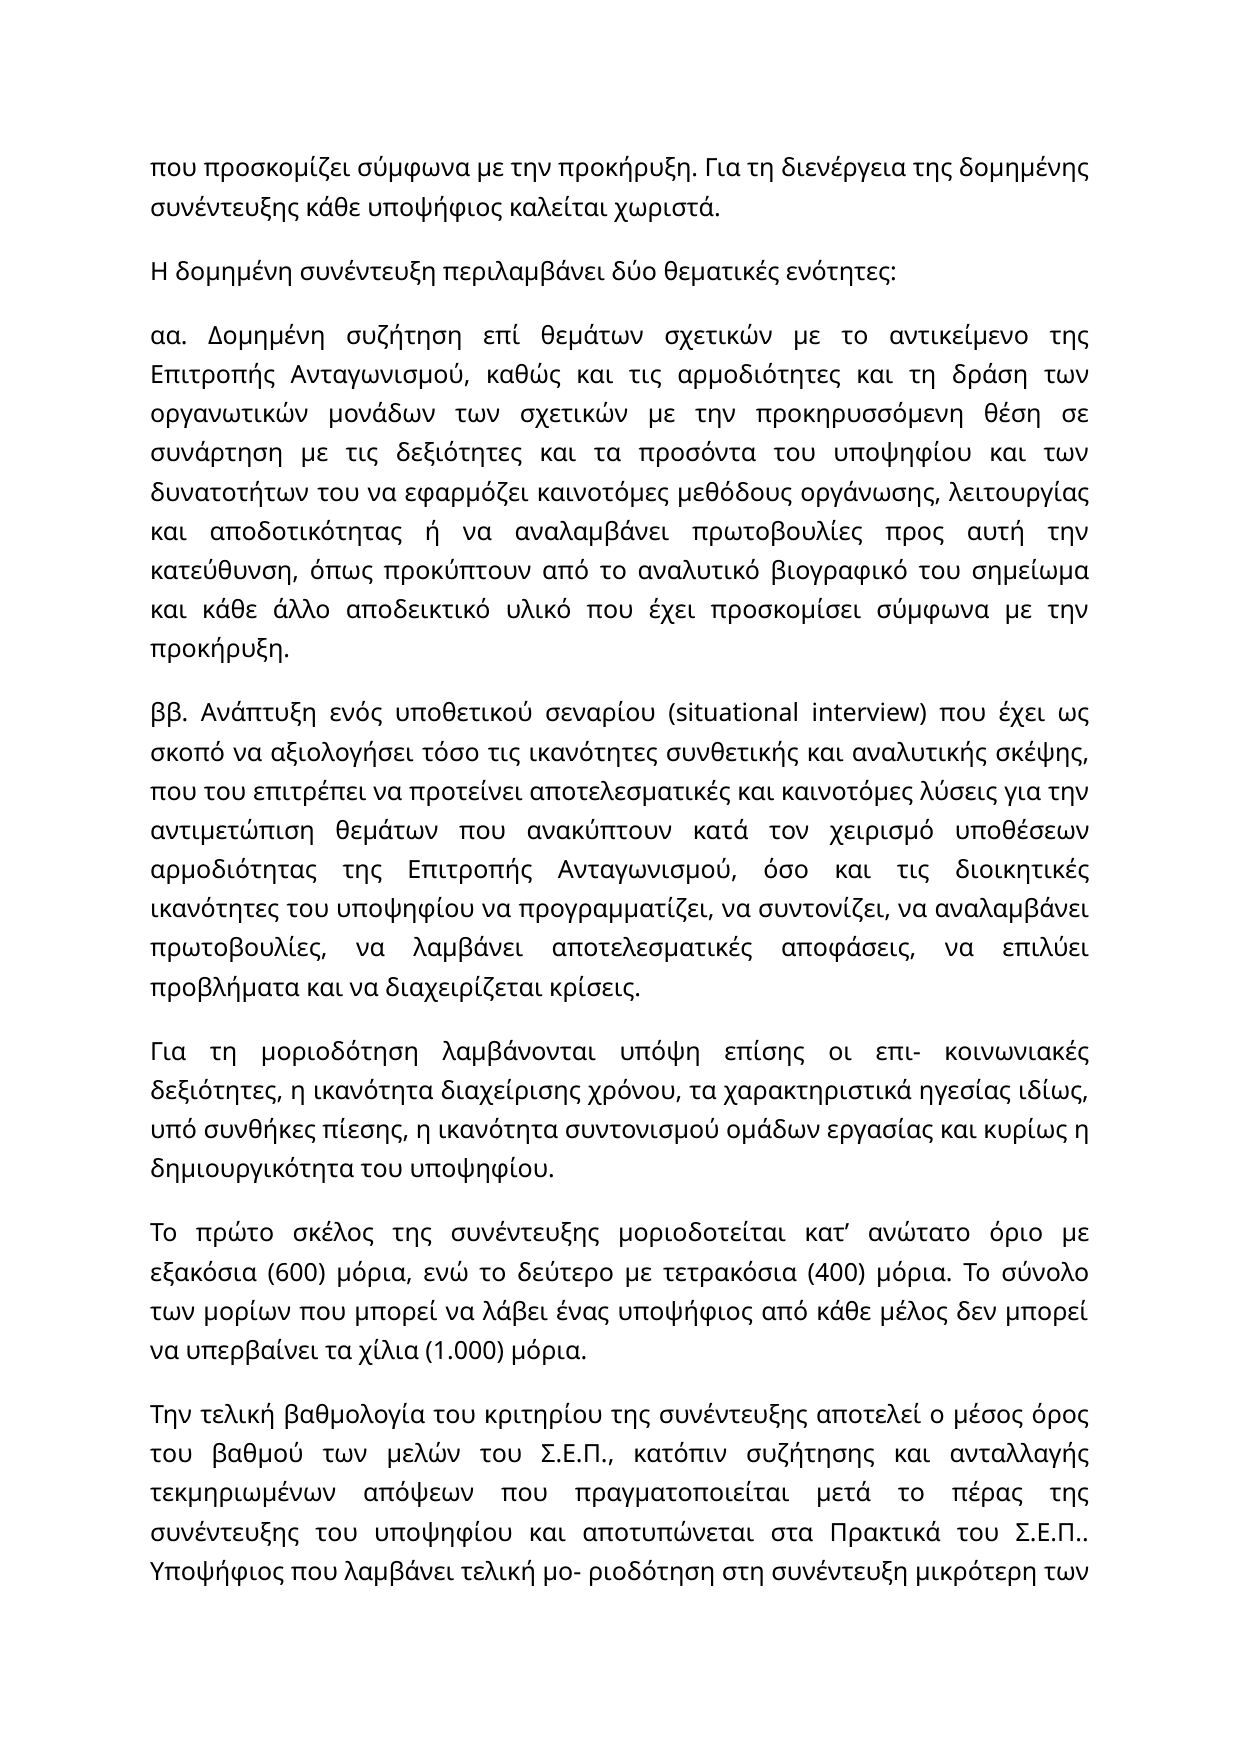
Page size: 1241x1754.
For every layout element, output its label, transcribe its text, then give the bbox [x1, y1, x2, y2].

text Η δομημένη συνέντευξη περιλαμβάνει δύο θεματικές ενότητες: [150, 253, 1090, 287]
text που προσκομίζει σύμφωνα με την προκήρυξη. Για τη διενέργεια της δομημένης συνέντευξης κάθε υποψήφιος καλείται χωριστά. [150, 150, 1090, 223]
text Την τελική βαθμολογία του κριτηρίου της συνέντευξης αποτελεί ο μέσος όρος του βαθμού των μελών του Σ.Ε.Π., κατόπιν συζήτησης και ανταλλαγής τεκμηριωμένων απόψεων που πραγματοποιείται μετά το πέρας της συνέντευξης του υποψηφίου και αποτυπώνεται στα Πρακτικά του Σ.Ε.Π.. Υποψήφιος που λαμβάνει τελική μο- ριοδότηση στη συνέντευξη μικρότερη των [150, 1397, 1090, 1587]
text αα. Δομημένη συζήτηση επί θεμάτων σχετικών με το αντικείμενο της Επιτροπής Ανταγωνισμού, καθώς και τις αρμοδιότητες και τη δράση των οργανωτικών μονάδων των σχετικών με την προκηρυσσόμενη θέση σε συνάρτηση με τις δεξιότητες και τα προσόντα του υποψηφίου και των δυνατοτήτων του να εφαρμόζει καινοτόμες μεθόδους οργάνωσης, λειτουργίας και αποδοτικότητας ή να αναλαμβάνει πρωτοβουλίες προς αυτή την κατεύθυνση, όπως προκύπτουν από το αναλυτικό βιογραφικό του σημείωμα και κάθε άλλο αποδεικτικό υλικό που έχει προσκομίσει σύμφωνα με την προκήρυξη. [150, 317, 1090, 665]
text Για τη μοριοδότηση λαμβάνονται υπόψη επίσης οι επι- κοινωνιακές δεξιότητες, η ικανότητα διαχείρισης χρόνου, τα χαρακτηριστικά ηγεσίας ιδίως, υπό συνθήκες πίεσης, η ικανότητα συντονισμού ομάδων εργασίας και κυρίως η δημιουργικότητα του υποψηφίου. [150, 1033, 1090, 1185]
text Το πρώτο σκέλος της συνέντευξης μοριοδοτείται κατ’ ανώτατο όριο με εξακόσια (600) μόρια, ενώ το δεύτερο με τετρακόσια (400) μόρια. Το σύνολο των μορίων που μπορεί να λάβει ένας υποψήφιος από κάθε μέλος δεν μπορεί να υπερβαίνει τα χίλια (1.000) μόρια. [150, 1215, 1090, 1367]
text ββ. Ανάπτυξη ενός υποθετικού σεναρίου (situational interview) που έχει ως σκοπό να αξιολογήσει τόσο τις ικανότητες συνθετικής και αναλυτικής σκέψης, που του επιτρέπει να προτείνει αποτελεσματικές και καινοτόμες λύσεις για την αντιμετώπιση θεμάτων που ανακύπτουν κατά τον χειρισμό υποθέσεων αρμοδιότητας της Επιτροπής Ανταγωνισμού, όσο και τις διοικητικές ικανότητες του υποψηφίου να προγραμματίζει, να συντονίζει, να αναλαμβάνει πρωτοβουλίες, να λαμβάνει αποτελεσματικές αποφάσεις, να επιλύει προβλήματα και να διαχειρίζεται κρίσεις. [150, 695, 1090, 1003]
